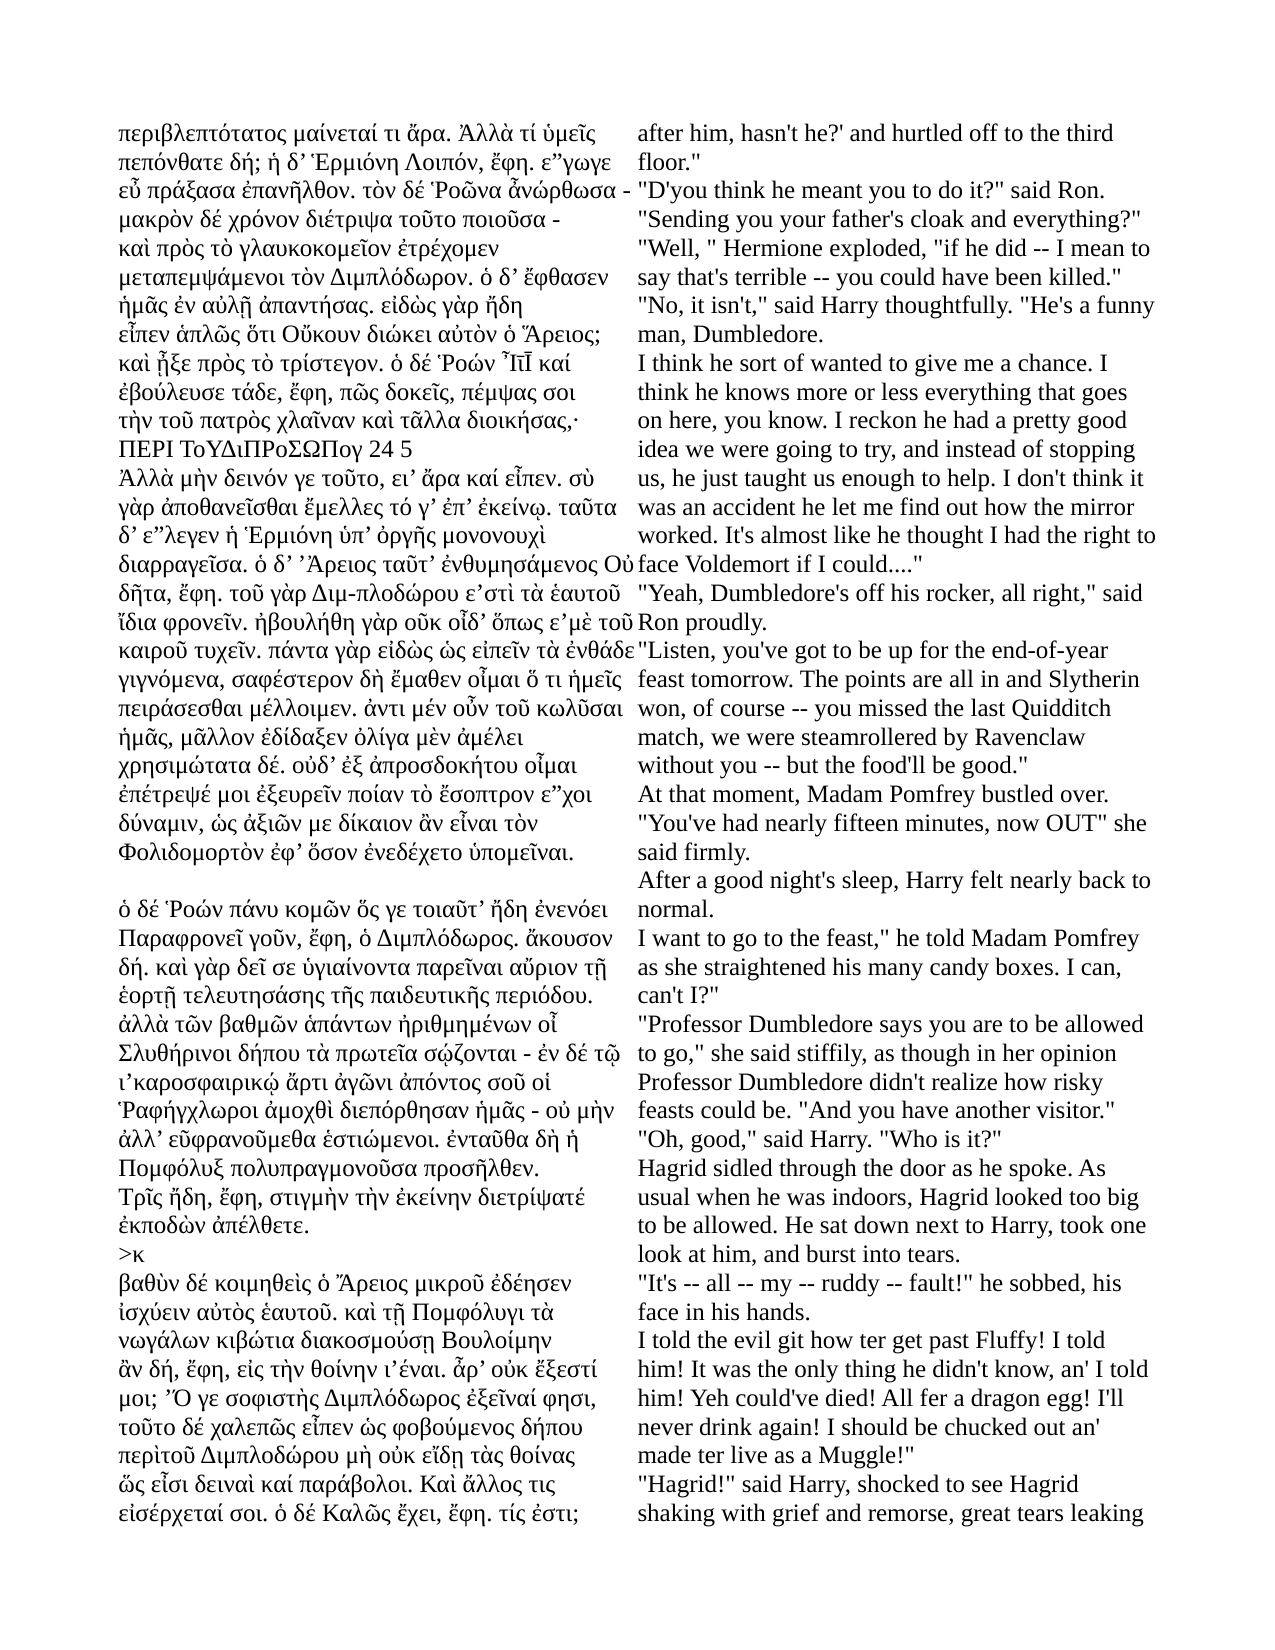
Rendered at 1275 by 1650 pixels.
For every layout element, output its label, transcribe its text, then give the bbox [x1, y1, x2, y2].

table_cell after him, hasn't he?' and hurtled off to the third floor." "D'you think he meant you to do it?" said Ron. "Sending you your father's cloak and everything?" "Well, " Hermione exploded, "if he did -- I mean to say that's terrible -- you could have been killed." "No, it isn't," said Harry thoughtfully. "He's a funny man, Dumbledore. I think he sort of wanted to give me a chance. I think he knows more or less everything that goes on here, you know. I reckon he had a pretty good idea we were going to try, and instead of stopping us, he just taught us enough to help. I don't think it was an accident he let me find out how the mirror worked. It's almost like he thought I had the right to face Voldemort if I could...." "Yeah, Dumbledore's off his rocker, all right," said Ron proudly. "Listen, you've got to be up for the end-of-year feast tomorrow. The points are all in and Slytherin won, of course -- you missed the last Quidditch match, we were steamrollered by Ravenclaw without you -- but the food'll be good." At that moment, Madam Pomfrey bustled over. "You've had nearly fifteen minutes, now OUT" she said firmly. After a good night's sleep, Harry felt nearly back to normal. I want to go to the feast," he told Madam Pomfrey as she straightened his many candy boxes. I can, can't I?" "Professor Dumbledore says you are to be allowed to go," she said stiffily, as though in her opinion Professor Dumbledore didn't realize how risky feasts could be. "And you have another visitor." "Oh, good," said Harry. "Who is it?" Hagrid sidled through the door as he spoke. As usual when he was indoors, Hagrid looked too big to be allowed. He sat down next to Harry, took one look at him, and burst into tears. "It's -- all -- my -- ruddy -- fault!" he sobbed, his face in his hands. I told the evil git how ter get past Fluffy! I told him! It was the only thing he didn't know, an' I told him! Yeh could've died! All fer a dragon egg! I'll never drink again! I should be chucked out an' made ter live as a Muggle!" "Hagrid!" said Harry, shocked to see Hagrid shaking with grief and remorse, great tears leaking [637, 118, 1157, 1527]
table_cell περιβλεπτότατος μαίνεταί τι ἄρα. Ἀλλὰ τί ὑμεῖς πεπόνθατε δή; ἡ δ’ Ἑρμιόνη Λοιπόν, ἔφη. ε”γωγε εὖ πράξασα ἐπανῆλθον. τὸν δέ Ῥοῶνα ἆνώρθωσα - μακρὸν δέ χρόνον διέτριψα τοῦτο ποιοῦσα - καὶ πρὸς τὸ γλαυκοκομεῖον ἐτρέχομεν μεταπεμψάμενοι τὸν Διμπλόδωρον. ὁ δ’ ἔφθασεν ἡμᾶς ἐν αὐλῇ ἀπαντήσας. εἰδὼς γὰρ ἤδη εἶπεν ἁπλῶς ὅτι Οὔκουν διώκει αὐτὸν ὁ Ἅρειος; καὶ ᾖξε πρὸς τὸ τρίστεγον. ὁ δέ Ῥοών ἾῑῙ καί ἐβούλευσε τάδε, ἔφη, πῶς δοκεῖς, πέμψας σοι τὴν τοῦ πατρὸς χλαῖναν καὶ τᾶλλα διοικήσας,· ΠΕΡΙ ΤοΥΔιΠΡοΣΩΠογ 24 5 Ἀλλὰ μὴν δεινόν γε τοῦτο, ει’ ἄρα καί εἶπεν. σὺ γὰρ ἀποθανεῖσθαι ἔμελλες τό γ’ ἐπ’ ἐκείνῳ. ταῦτα δ’ ε”λεγεν ἡ Ἑρμιόνη ὑπ’ ὀργῆς μονονουχὶ διαρραγεῖσα. ὁ δ’ ’Ἀρειος ταῦτ’ ἐνθυμησάμενος Οὐ δῆτα, ἔφη. τοῦ γὰρ Διμ-πλοδώρου ε’στὶ τὰ ἑαυτοῦ ἴδια φρονεῖν. ἠβουλήθη γὰρ οῦκ οἶδ’ ὅπως ε’μὲ τοῦ καιροῦ τυχεῖν. πάντα γὰρ εἰδὼς ὡς εἰπεῖν τὰ ἐνθάδε γιγνόμενα, σαφέστερον δὴ ἔμαθεν οἶμαι ὅ τι ἡμεῖς πειράσεσθαι μέλλοιμεν. ἀντι μέν οὖν τοῦ κωλῦσαι ἡμᾶς, μᾶλλον ἐδίδαξεν ὀλίγα μὲν ἀμέλει χρησιμώτατα δέ. οὐδ’ ἐξ ἀπροσδοκήτου οἶμαι ἐπέτρεψέ μοι ἐξευρεῖν ποίαν τὸ ἔσοπτρον ε”χοι δύναμιν, ὡς ἀξιῶν με δίκαιον ἂν εἶναι τὸν Φολιδομορτὸν ἐφ’ ὅσον ἐνεδέχετο ὑπομεῖναι. ὁ δέ Ῥοών πάνυ κομῶν ὅς γε τοιαῦτ’ ἤδη ἐνενόει Παραφρονεῖ γοῦν, ἔφη, ὁ Διμπλόδωρος. ἄκουσον δή. καὶ γὰρ δεῖ σε ὑγιαίνοντα παρεῖναι αὔριον τῇ ἑορτῇ τελευτησάσης τῆς παιδευτικῆς περιόδου. ἀλλὰ τῶν βαθμῶν ἁπάντων ἠριθμημένων οἶ Σλυθήρινοι δήπου τὰ πρωτεῖα σῴζονται - ἐν δέ τῷ ι’καροσφαιρικῴ ἄρτι ἀγῶνι ἀπόντος σοῦ οἱ Ῥαφήγχλωροι ἀμοχθὶ διεπόρθησαν ἡμᾶς - οὐ μὴν ἀλλ’ εῦφρανοῦμεθα ἑστιώμενοι. ἐνταῦθα δὴ ἡ Πομφόλυξ πολυπραγμονοῦσα προσῆλθεν. Τρῖς ἤδη, ἔφη, στιγμὴν τὴν ἐκείνην διετρίψατέ ἐκποδὼν ἀπέλθετε. >κ βαθὺν δέ κοιμηθεὶς ὁ Ἄρειος μικροῦ ἐδέησεν ἰσχύειν αὐτὸς ἑαυτοῦ. καὶ τῇ Πομφόλυγι τὰ νωγάλων κιβώτια διακοσμούσῃ Βουλοίμην ἂν δή, ἔφη, εἰς τὴν θοίνην ι’έναι. ἆρ’ οὐκ ἔξεστί μοι; ’Ό γε σοφιστὴς Διμπλόδωρος ἐξεῖναί φησι, τοῦτο δέ χαλεπῶς εἶπεν ὡς φοβούμενος δήπου περὶτοῦ Διμπλοδώρου μὴ οὐκ εἴδῃ τὰς θοίνας ὥς εἶσι δειναὶ καί παράβολοι. Καὶ ἄλλος τις εἰσέρχεταί σοι. ὁ δέ Καλῶς ἔχει, ἔφη. τίς ἐστι; [118, 118, 637, 1527]
